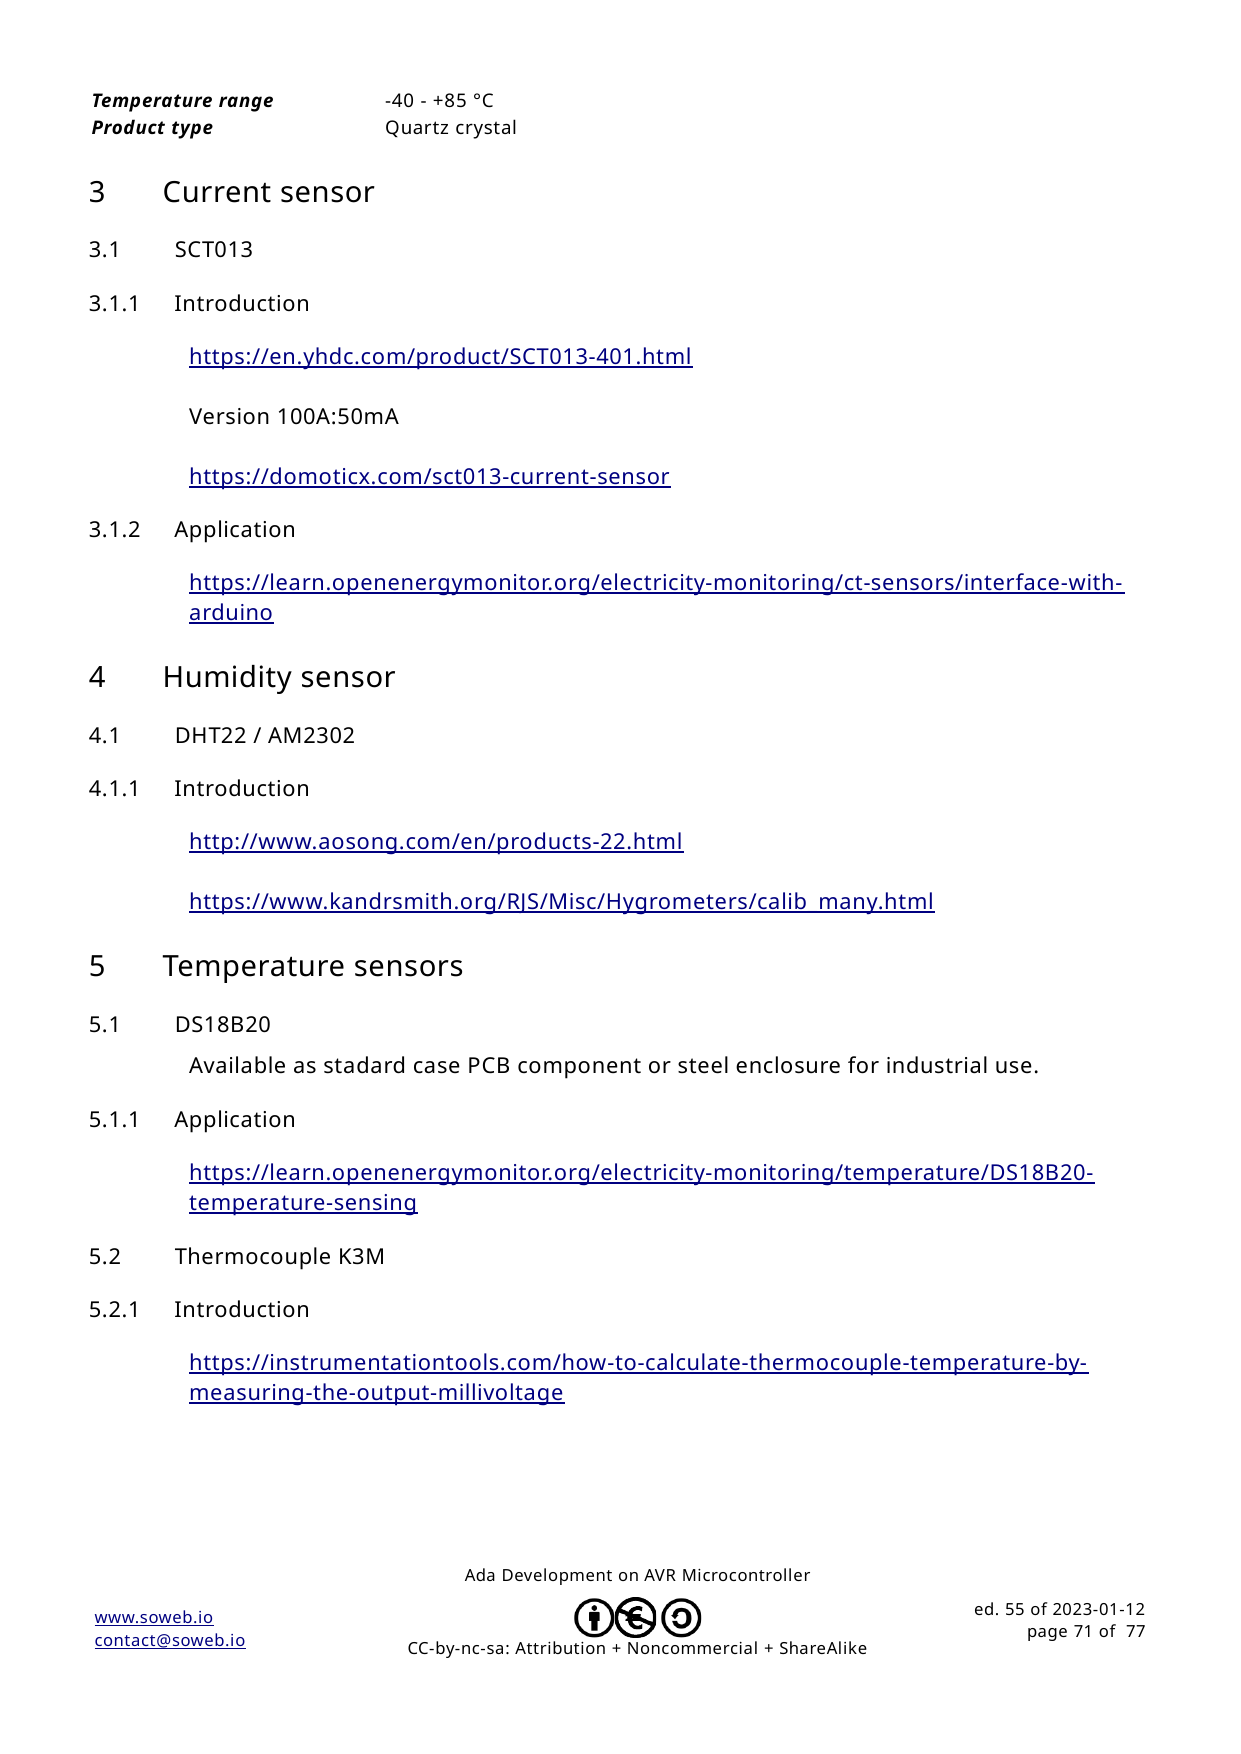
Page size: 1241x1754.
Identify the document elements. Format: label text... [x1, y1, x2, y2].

text https://learn.openenergymonitor.org/electricity-monitoring/ct-sensors/interface-with-arduino [189, 567, 1152, 627]
picture [573, 1597, 657, 1638]
subtitle Introduction [88, 773, 1152, 814]
subtitle Thermocouple K3M [88, 1241, 1152, 1271]
subtitle Introduction [88, 288, 1152, 329]
subtitle DS18B20 [88, 1009, 1152, 1039]
text https://en.yhdc.com/product/SCT013-401.html [189, 341, 1152, 371]
table_cell Quartz crystal [382, 115, 773, 141]
subtitle Introduction [88, 1294, 1152, 1335]
subtitle Humidity sensor [88, 656, 1152, 696]
text https://domoticx.com/sct013-current-sensor [189, 461, 1152, 491]
text Version 100A:50mA [189, 401, 1152, 431]
picture [660, 1597, 702, 1638]
subtitle SCT013 [88, 234, 1152, 264]
text https://www.kandrsmith.org/RJS/Misc/Hygrometers/calib_many.html [189, 886, 1152, 916]
text Available as stadard case PCB component or steel enclosure for industrial use. [189, 1050, 1152, 1080]
subtitle Temperature sensors [88, 946, 1152, 985]
table_cell Temperature range [89, 89, 382, 115]
subtitle DHT22 / AM2302 [88, 719, 1152, 749]
table_cell -40 - +85 °C [382, 89, 773, 115]
subtitle Application [88, 1104, 1152, 1145]
subtitle Current sensor [88, 171, 1152, 210]
subtitle Application [88, 514, 1152, 555]
text https://instrumentationtools.com/how-to-calculate-thermocouple-temperature-by-measuring-the-output-millivoltage [189, 1347, 1152, 1407]
text https://learn.openenergymonitor.org/electricity-monitoring/temperature/DS18B20-temperature-sensing [189, 1157, 1152, 1217]
text http://www.aosong.com/en/products-22.html [189, 826, 1152, 856]
table_cell Product type [89, 115, 382, 141]
